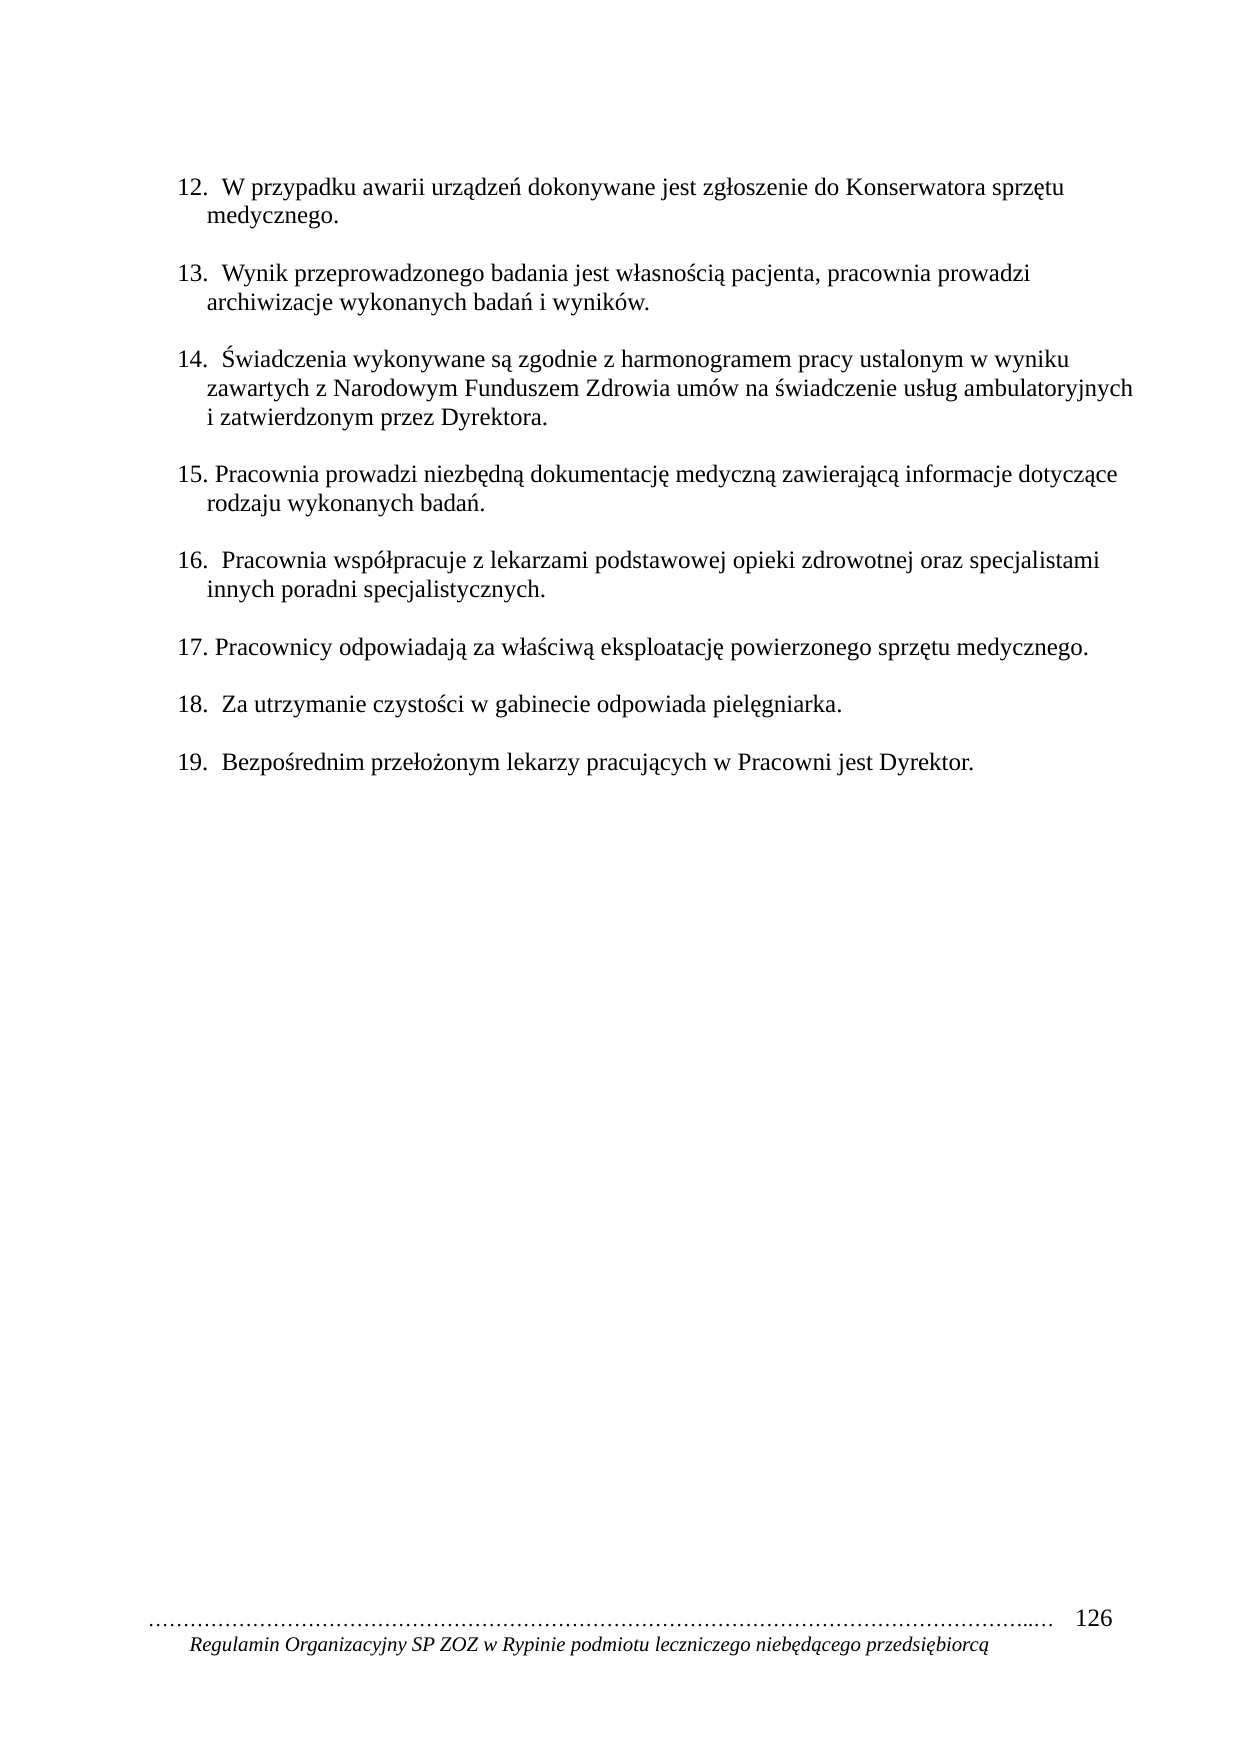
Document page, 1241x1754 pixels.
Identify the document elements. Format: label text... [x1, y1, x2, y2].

list 19. Bezpośrednim przełożonym lekarzy pracujących w Pracowni jest Dyrektor. [177, 747, 1137, 775]
list 12. W przypadku awarii urządzeń dokonywane jest zgłoszenie do Konserwatora sprzętu medycznego. [177, 172, 1137, 229]
list 13. Wynik przeprowadzonego badania jest własnością pacjenta, pracownia prowadzi archiwizacje wykonanych badań i wyników. [177, 258, 1137, 315]
list 17. Pracownicy odpowiadają za właściwą eksploatację powierzonego sprzętu medycznego. [177, 632, 1137, 660]
list 15. Pracownia prowadzi niezbędną dokumentację medyczną zawierającą informacje dotyczące rodzaju wykonanych badań. [177, 459, 1137, 517]
list 14. Świadczenia wykonywane są zgodnie z harmonogramem pracy ustalonym w wyniku zawartych z Narodowym Funduszem Zdrowia umów na świadczenie usług ambulatoryjnych i zatwierdzonym przez Dyrektora. [177, 344, 1137, 430]
list 18. Za utrzymanie czystości w gabinecie odpowiada pielęgniarka. [177, 689, 1137, 718]
list 16. Pracownia współpracuje z lekarzami podstawowej opieki zdrowotnej oraz specjalistami innych poradni specjalistycznych. [177, 545, 1137, 603]
